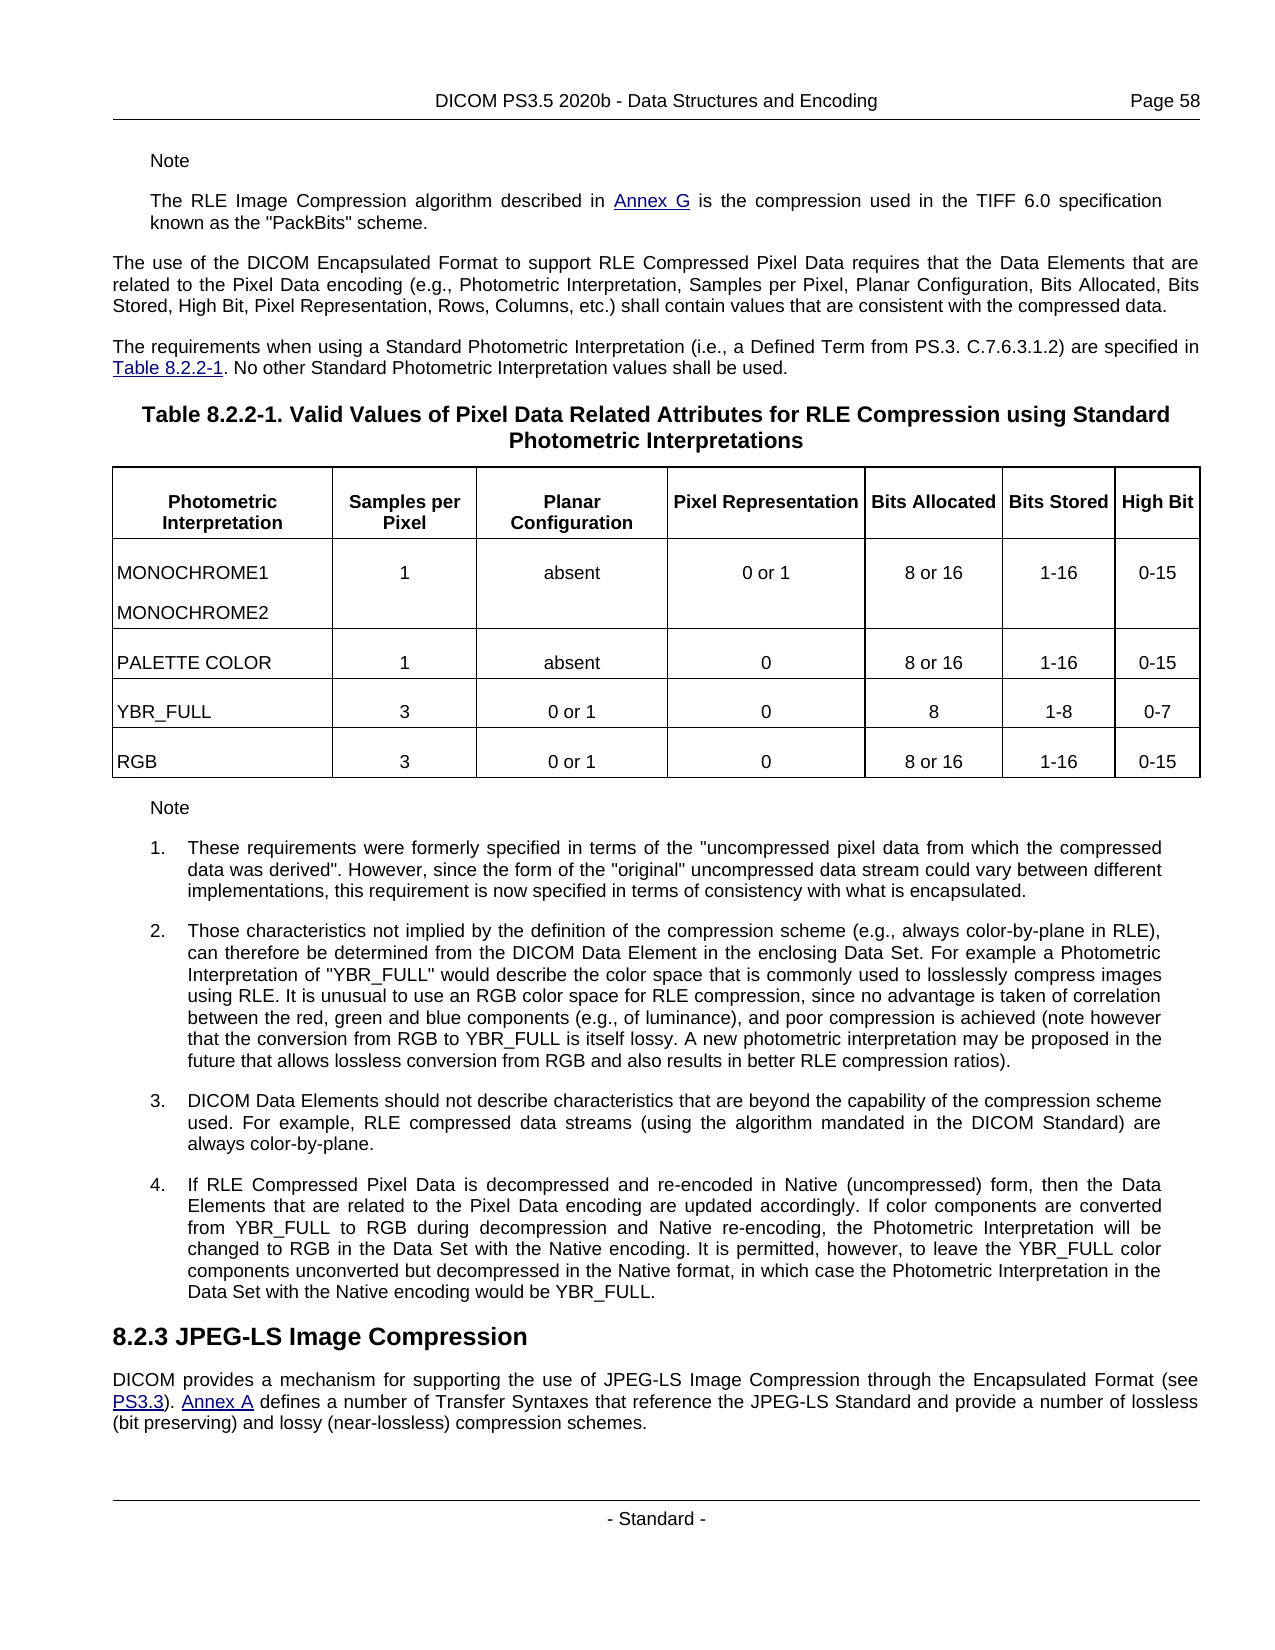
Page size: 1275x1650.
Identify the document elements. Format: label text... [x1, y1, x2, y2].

table_cell 1 [333, 539, 476, 628]
table_cell PALETTE COLOR [113, 629, 332, 677]
table_header Photometric Interpretation [113, 468, 332, 538]
table_cell 0-15 [1116, 728, 1199, 777]
text 3. DICOM Data Elements should not describe characteristics that are beyond the capability of the compression scheme used. For example, RLE compressed data streams (using the algorithm mandated in the DICOM Standard) are always color-by-plane. [150, 1090, 1162, 1155]
table_header Bits Stored [1003, 468, 1114, 538]
table_cell 0 [668, 679, 864, 727]
table_cell 1-16 [1003, 728, 1114, 777]
table_cell MONOCHROME1 MONOCHROME2 [113, 539, 332, 628]
table_cell 8 [866, 679, 1002, 727]
table_cell 8 or 16 [866, 539, 1002, 628]
table_cell 0-15 [1116, 539, 1199, 628]
table_cell 0 [668, 728, 864, 777]
table_cell 8 or 16 [866, 728, 1002, 777]
text 1. These requirements were formerly specified in terms of the "uncompressed pixel data from which the compressed data was derived". However, since the form of the "original" uncompressed data stream could vary between different implementations, this requirement is now specified in terms of consistency with what is encapsulated. [150, 837, 1162, 902]
table_header Samples per Pixel [333, 468, 476, 538]
table_cell 3 [333, 728, 476, 777]
table_cell 1-8 [1003, 679, 1114, 727]
table_cell 0 or 1 [477, 679, 667, 727]
text Note [150, 150, 1162, 172]
table_cell 0 or 1 [668, 539, 864, 628]
table_cell YBR_FULL [113, 679, 332, 727]
table_header High Bit [1116, 468, 1199, 538]
table_cell absent [477, 629, 667, 677]
table_header Bits Allocated [866, 468, 1002, 538]
text DICOM provides a mechanism for supporting the use of JPEG-LS Image Compression through the Encapsulated Format (see PS3.3). Annex A defines a number of Transfer Syntaxes that reference the JPEG-LS Standard and provide a number of lossless (bit preserving) and lossy (near-lossless) compression schemes. [112, 1369, 1200, 1434]
table_cell 1-16 [1003, 539, 1114, 628]
text The requirements when using a Standard Photometric Interpretation (i.e., a Defined Term from PS.3. C.7.6.3.1.2) are specified in Table 8.2.2-1. No other Standard Photometric Interpretation values shall be used. [112, 336, 1200, 379]
table_header Pixel Representation [668, 468, 864, 538]
table_cell RGB [113, 728, 332, 777]
text 8.2.3 JPEG-LS Image Compression [112, 1322, 1200, 1350]
table_cell 1-16 [1003, 629, 1114, 677]
text Note [150, 797, 1162, 818]
text 4. If RLE Compressed Pixel Data is decompressed and re-encoded in Native (uncompressed) form, then the Data Elements that are related to the Pixel Data encoding are updated accordingly. If color components are converted from YBR_FULL to RGB during decompression and Native re-encoding, the Photometric Interpretation will be changed to RGB in the Data Set with the Native encoding. It is permitted, however, to leave the YBR_FULL color components unconverted but decompressed in the Native format, in which case the Photometric Interpretation in the Data Set with the Native encoding would be YBR_FULL. [150, 1173, 1162, 1303]
table_cell 0 [668, 629, 864, 677]
text 2. Those characteristics not implied by the definition of the compression scheme (e.g., always color-by-plane in RLE), can therefore be determined from the DICOM Data Element in the enclosing Data Set. For example a Photometric Interpretation of "YBR_FULL" would describe the color space that is commonly used to losslessly compress images using RLE. It is unusual to use an RGB color space for RLE compression, since no advantage is taken of correlation between the red, green and blue components (e.g., of luminance), and poor compression is achieved (note however that the conversion from RGB to YBR_FULL is itself lossy. A new photometric interpretation may be proposed in the future that allows lossless conversion from RGB and also results in better RLE compression ratios). [150, 920, 1162, 1071]
table_header Planar Configuration [477, 468, 667, 538]
table_cell 0 or 1 [477, 728, 667, 777]
table_cell 8 or 16 [866, 629, 1002, 677]
text The RLE Image Compression algorithm described in Annex G is the compression used in the TIFF 6.0 specification known as the "PackBits" scheme. [150, 190, 1162, 233]
table_cell 0-15 [1116, 629, 1199, 677]
text Table 8.2.2-1. Valid Values of Pixel Data Related Attributes for RLE Compression using Standard Photometric Interpretations [112, 401, 1200, 453]
table_cell 0-7 [1116, 679, 1199, 727]
table_cell absent [477, 539, 667, 628]
table_cell 3 [333, 679, 476, 727]
table_cell 1 [333, 629, 476, 677]
text The use of the DICOM Encapsulated Format to support RLE Compressed Pixel Data requires that the Data Elements that are related to the Pixel Data encoding (e.g., Photometric Interpretation, Samples per Pixel, Planar Configuration, Bits Allocated, Bits Stored, High Bit, Pixel Representation, Rows, Columns, etc.) shall contain values that are consistent with the compressed data. [112, 252, 1200, 317]
